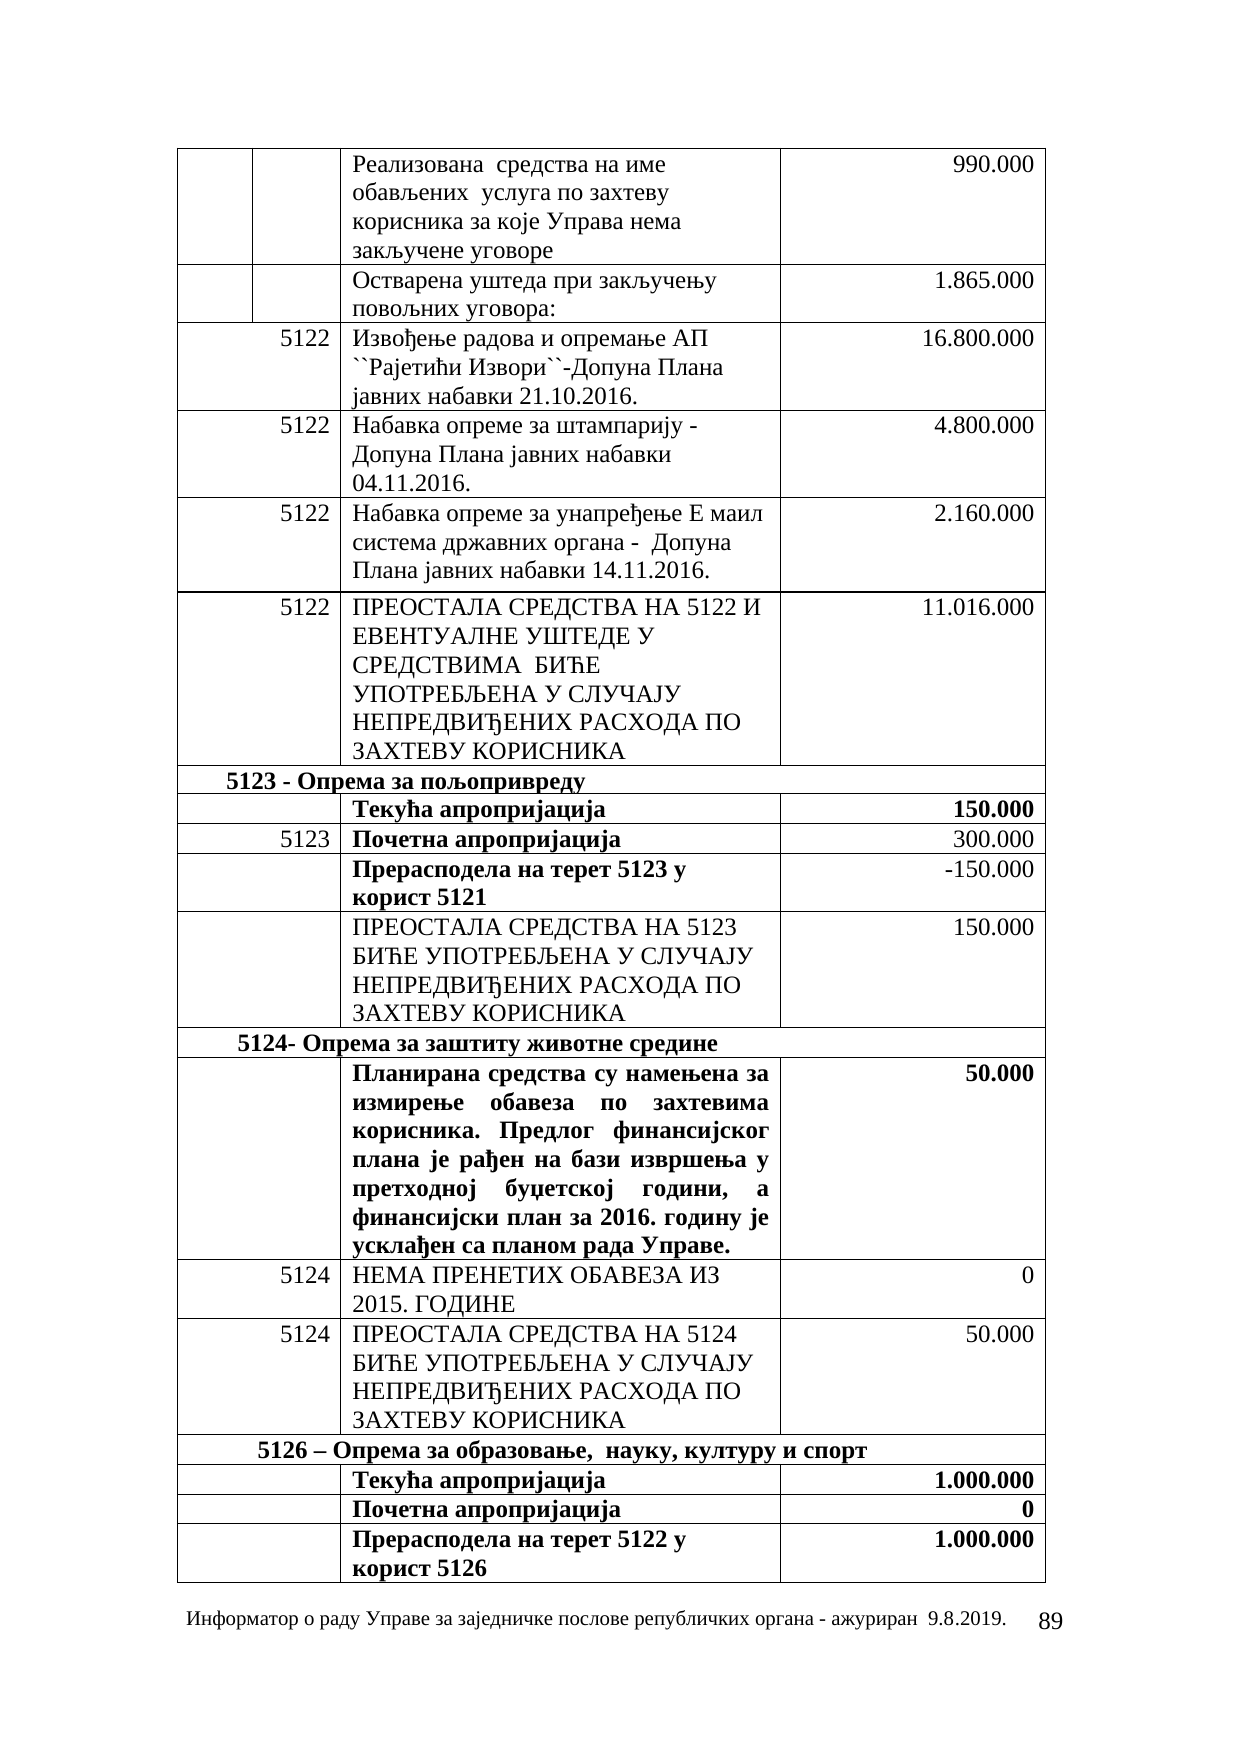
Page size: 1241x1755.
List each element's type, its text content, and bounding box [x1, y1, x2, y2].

table_cell 11.016.000 [781, 593, 1045, 765]
table_cell ПРЕОСТАЛА СРЕДСТВА НА 5122 И ЕВЕНТУАЛНЕ УШТЕДЕ У СРЕДСТВИМА БИЋЕ УПОТРЕБЉЕНА У СЛУЧАЈУ НЕПРЕДВИЂЕНИХ РАСХОДА ПО ЗАХТЕВУ КОРИСНИКА [341, 593, 780, 765]
table_cell -150.000 [781, 854, 1045, 911]
table_cell 50.000 [781, 1319, 1045, 1434]
table_cell 50.000 [781, 1058, 1045, 1259]
table_cell 0 [781, 1495, 1045, 1523]
table_cell Извођење радова и опремање АП ``Рајетићи Извори``-Допуна Плана јавних набавки 21.10.2016. [341, 323, 780, 409]
table_cell Прерасподела на терет 5122 у корист 5126 [341, 1524, 780, 1582]
table_cell Остварена уштеда при закључењу повољних уговора: [341, 265, 780, 322]
table_cell Набавка опреме за штампарију - Допуна Плана јавних набавки 04.11.2016. [341, 411, 780, 497]
table_cell 5122 [178, 323, 340, 409]
table_cell [178, 1524, 340, 1582]
table_cell [178, 794, 340, 823]
table_cell [178, 149, 252, 264]
table_cell Прерасподела на терет 5123 у корист 5121 [341, 854, 780, 911]
table_cell Планирана средства су намењена за измирење обавеза по захтевима корисника. Предлог финансијског плана је рађен на бази извршења у претходној буџетској години, а финансијски план за 2016. годину је усклађен са планом рада Управе. [341, 1058, 780, 1259]
table_cell 990.000 [781, 149, 1045, 264]
table_cell 5123 - Опрема за пољопривреду [178, 766, 1045, 793]
table_cell 5123 [178, 824, 340, 853]
table_cell 1.000.000 [781, 1465, 1045, 1493]
table_cell 5124 [178, 1260, 340, 1318]
table_cell ПРЕОСТАЛА СРЕДСТВА НА 5124 БИЋЕ УПОТРЕБЉЕНА У СЛУЧАЈУ НЕПРЕДВИЂЕНИХ РАСХОДА ПО ЗАХТЕВУ КОРИСНИКА [341, 1319, 780, 1434]
table_cell Текућа апропријација [341, 1465, 780, 1493]
table_cell [178, 912, 340, 1027]
table_cell 5122 [178, 593, 340, 765]
table_cell Почетна апропријација [341, 1495, 780, 1523]
table_cell 5122 [178, 498, 340, 591]
table_cell 16.800.000 [781, 323, 1045, 409]
table_cell 1.000.000 [781, 1524, 1045, 1582]
table_cell 5124 [178, 1319, 340, 1434]
table_cell 2.160.000 [781, 498, 1045, 591]
table_cell 5122 [178, 411, 340, 497]
table_cell 150.000 [781, 912, 1045, 1027]
table_cell [253, 149, 340, 264]
table_cell [178, 265, 252, 322]
table_cell 150.000 [781, 794, 1045, 823]
table_cell 4.800.000 [781, 411, 1045, 497]
table_cell [253, 265, 340, 322]
table_cell 5124- Опрема за заштиту животне средине [178, 1028, 1045, 1057]
table_cell Набавка опреме за унапређење Е маил система државних органа - Допуна Плана јавних набавки 14.11.2016. [341, 498, 780, 591]
table_cell [178, 1465, 340, 1493]
table_cell Текућа апропријација [341, 794, 780, 823]
table_cell ПРЕОСТАЛА СРЕДСТВА НА 5123 БИЋЕ УПОТРЕБЉЕНА У СЛУЧАЈУ НЕПРЕДВИЂЕНИХ РАСХОДА ПО ЗАХТЕВУ КОРИСНИКА [341, 912, 780, 1027]
table_cell [178, 1058, 340, 1259]
table_cell [178, 1495, 340, 1523]
table_cell 1.865.000 [781, 265, 1045, 322]
table_cell 300.000 [781, 824, 1045, 853]
table_cell Почетна апропријација [341, 824, 780, 853]
table_cell 5126 – Опрема за образовање, науку, културу и спорт [178, 1435, 1045, 1464]
table_cell НЕМА ПРЕНЕТИХ ОБАВЕЗА ИЗ 2015. ГОДИНЕ [341, 1260, 780, 1318]
table_cell [178, 854, 340, 911]
table_cell 0 [781, 1260, 1045, 1318]
table_cell Реализована средства на име обављених услуга по захтеву корисника за које Управа нема закључене уговоре [341, 149, 780, 264]
